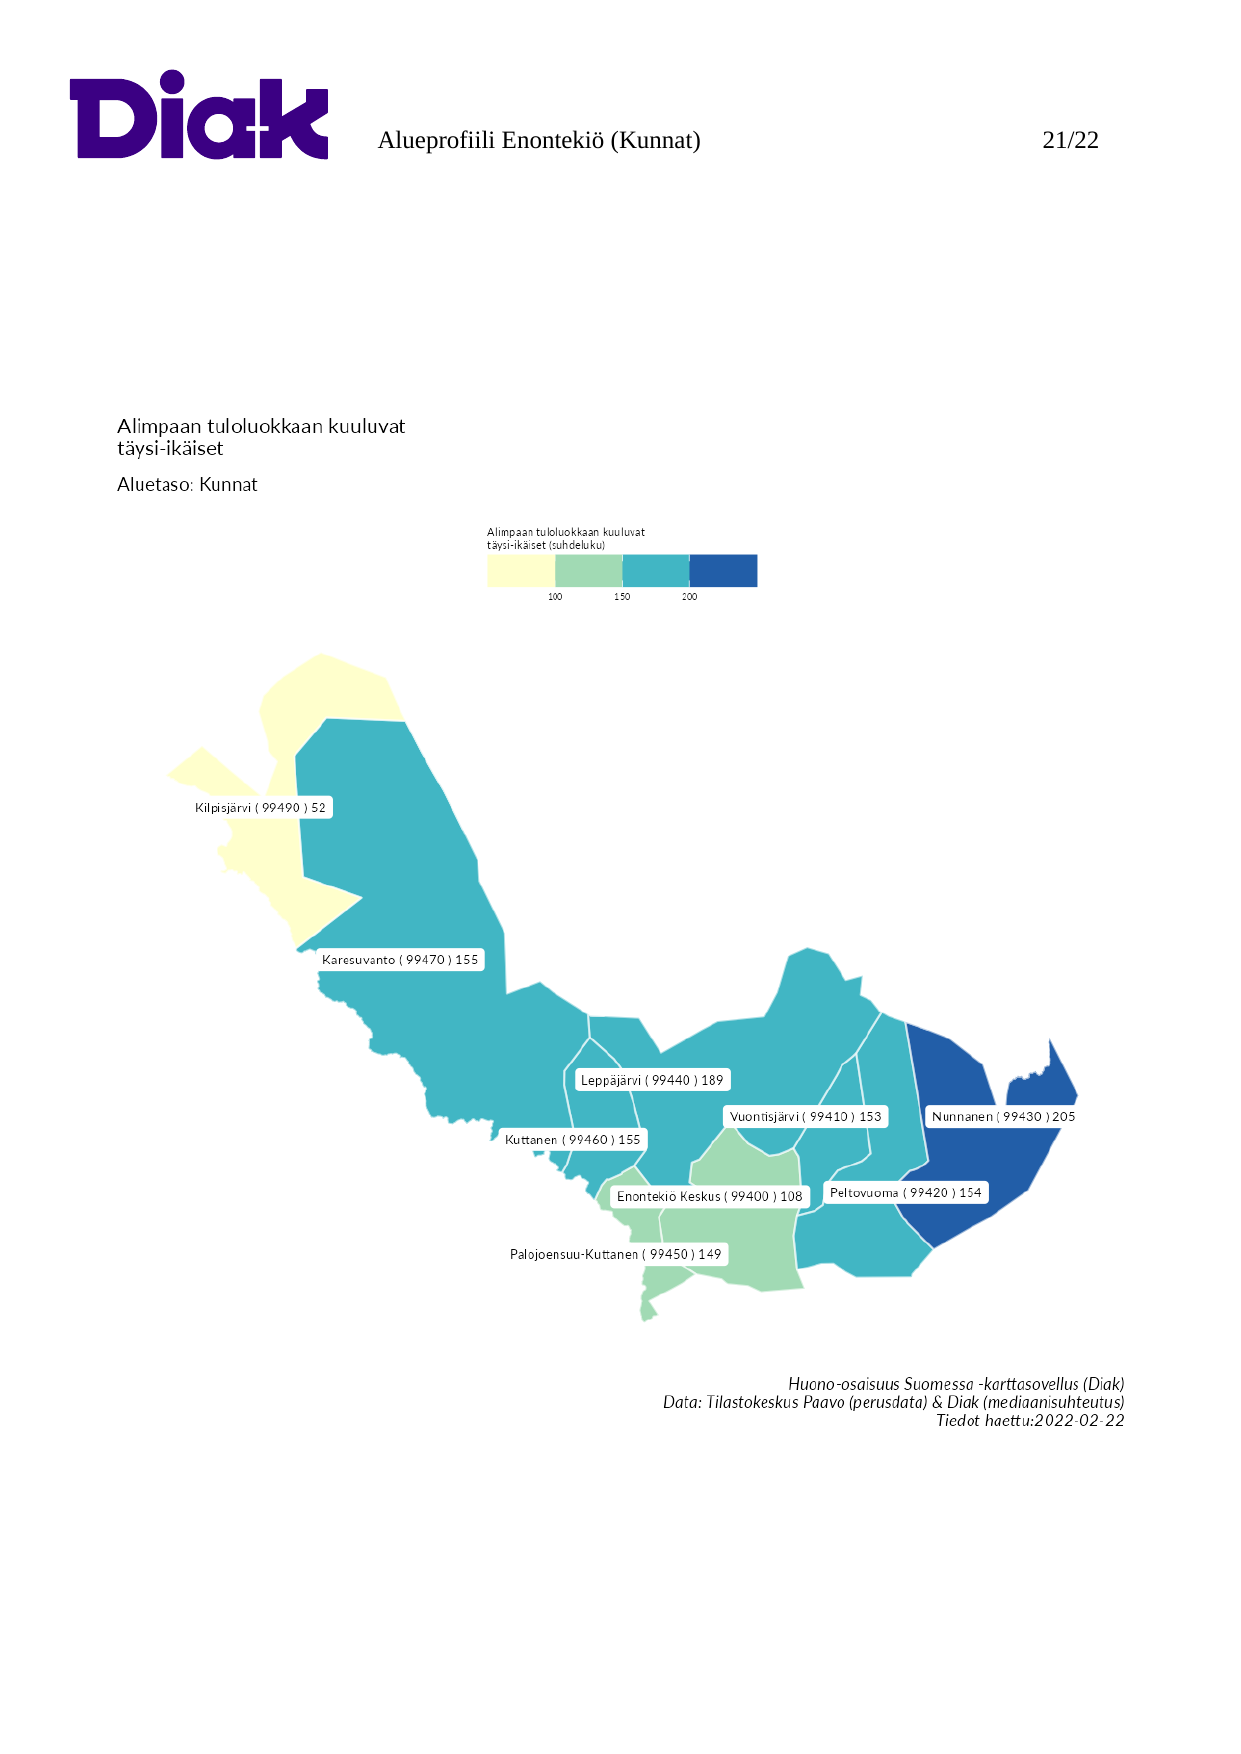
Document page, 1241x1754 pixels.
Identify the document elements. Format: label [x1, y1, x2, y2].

picture [61, 196, 1179, 1651]
